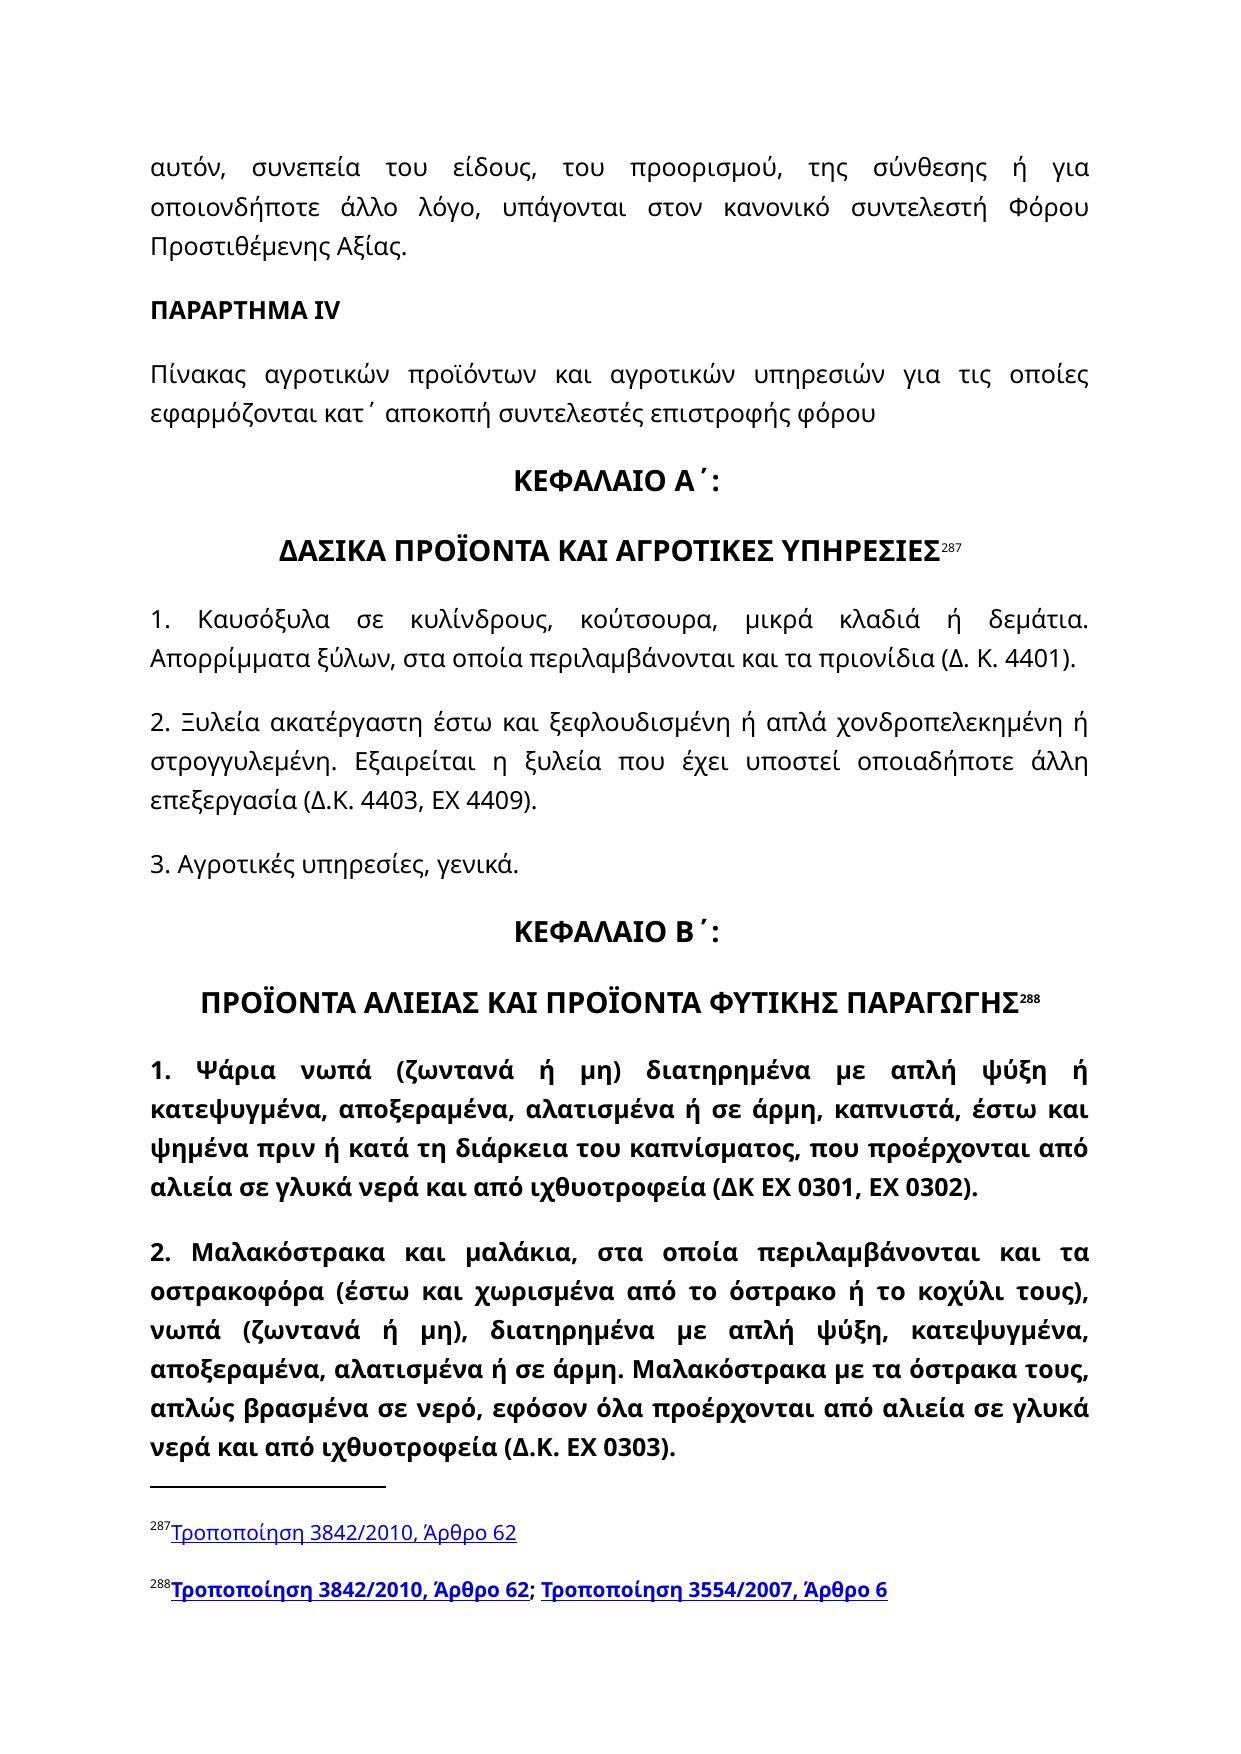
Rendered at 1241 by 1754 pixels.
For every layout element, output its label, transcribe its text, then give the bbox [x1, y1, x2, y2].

text 1. Ψάρια νωπά (ζωντανά ή μη) διατηρημένα με απλή ψύξη ή κατεψυγμένα, αποξεραμένα, αλατισμένα ή σε άρμη, καπνιστά, έστω και ψημένα πριν ή κατά τη διάρκεια του καπνίσματος, που προέρχονται από αλιεία σε γλυκά νερά και από ιχθυοτροφεία (ΔΚ ΕΧ 0301, ΕΧ 0302). [150, 1052, 1090, 1204]
subtitle ΚΕΦΑΛΑΙΟ Β΄: [150, 911, 1090, 951]
subtitle ΔΑΣΙΚΑ ΠΡΟΪΟΝΤΑ ΚΑΙ ΑΓΡΟΤΙΚΕΣ ΥΠΗΡΕΣΙΕΣ [150, 531, 1090, 570]
subtitle ΠΡΟΪΟΝΤΑ ΑΛΙΕΙΑΣ ΚΑΙ ΠΡΟΪΟΝΤΑ ΦΥΤΙΚΗΣ ΠΑΡΑΓΩΓΗΣ [150, 982, 1090, 1022]
subtitle ΚΕΦΑΛΑΙΟ Α΄: [150, 460, 1090, 500]
text 3. Αγροτικές υπηρεσίες, γενικά. [150, 847, 1090, 881]
text 2. Μαλακόστρακα και μαλάκια, στα οποία περιλαμβάνονται και τα οστρακοφόρα (έστω και χωρισμένα από το όστρακο ή το κοχύλι τους), νωπά (ζωντανά ή μη), διατηρημένα με απλή ψύξη, κατεψυγμένα, αποξεραμένα, αλατισμένα ή σε άρμη. Μαλακόστρακα με τα όστρακα τους, απλώς βρασμένα σε νερό, εφόσον όλα προέρχονται από αλιεία σε γλυκά νερά και από ιχθυοτροφεία (Δ.Κ. ΕΧ 0303). [150, 1234, 1090, 1464]
text Τροποποίηση 3842/2010, Άρθρο 62; Τροποποίηση 3554/2007, Άρθρο 6 [150, 1576, 1090, 1604]
text 1. Καυσόξυλα σε κυλίνδρους, κούτσουρα, μικρά κλαδιά ή δεμάτια. Απορρίμματα ξύλων, στα οποία περιλαμβάνονται και τα πριονίδια (Δ. Κ. 4401). [150, 601, 1090, 674]
text αυτόν, συνεπεία του είδους, του προορισμού, της σύνθεσης ή για οποιονδήποτε άλλο λόγο, υπάγονται στον κανονικό συντελεστή Φόρου Προστιθέμενης Αξίας. [150, 150, 1090, 262]
text Τροποποίηση 3842/2010, Άρθρο 62 [150, 1518, 1090, 1546]
text ΠΑΡΑΡΤΗΜΑ IV [150, 292, 1090, 327]
text 2. Ξυλεία ακατέργαστη έστω και ξεφλουδισμένη ή απλά χονδροπελεκημένη ή στρογγυλεμένη. Εξαιρείται η ξυλεία που έχει υποστεί οποιαδήποτε άλλη επεξεργασία (Δ.Κ. 4403, ΕΧ 4409). [150, 704, 1090, 817]
text Πίνακας αγροτικών προϊόντων και αγροτικών υπηρεσιών για τις οποίες εφαρμόζονται κατ΄ αποκοπή συντελεστές επιστροφής φόρου [150, 357, 1090, 430]
